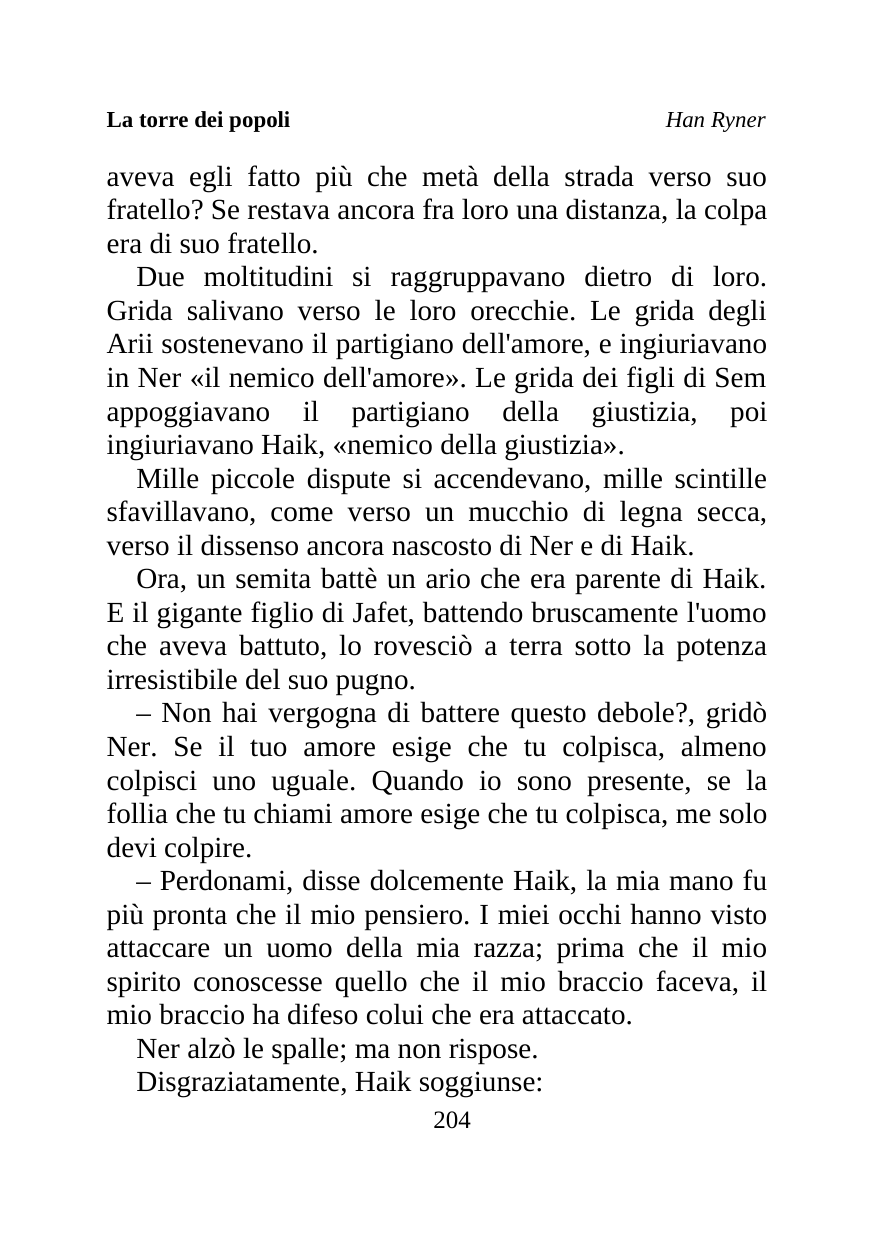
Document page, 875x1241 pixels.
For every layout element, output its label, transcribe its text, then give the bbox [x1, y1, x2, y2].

text Ora, un semita battè un ario che era parente di Haik. E il gigante figlio di Jafet, battendo bruscamente l'uomo che aveva battuto, lo rovesciò a terra sotto la potenza irresistibile del suo pugno. [106, 561, 768, 696]
text Ner alzò le spalle; ma non rispose. [106, 1031, 768, 1064]
text Disgraziatamente, Haik soggiunse: [106, 1064, 768, 1098]
text Due moltitudini si raggruppavano dietro di loro. Grida salivano verso le loro orecchie. Le grida degli Arii sostenevano il partigiano dell'amore, e ingiuriavano in Ner «il nemico dell'amore». Le grida dei figli di Sem appoggiavano il partigiano della giustizia, poi ingiuriavano Haik, «nemico della giustizia». [106, 259, 768, 461]
text aveva egli fatto più che metà della strada verso suo fratello? Se restava ancora fra loro una distanza, la colpa era di suo fratello. [106, 159, 768, 259]
text – Non hai vergogna di battere questo debole?, gridò Ner. Se il tuo amore esige che tu colpisca, almeno colpisci uno uguale. Quando io sono presente, se la follia che tu chiami amore esige che tu colpisca, me solo devi colpire. [106, 696, 768, 863]
text Mille piccole dispute si accendevano, mille scintille sfavillavano, come verso un mucchio di legna secca, verso il dissenso ancora nascosto di Ner e di Haik. [106, 461, 768, 561]
text – Perdonami, disse dolcemente Haik, la mia mano fu più pronta che il mio pensiero. I miei occhi hanno visto attaccare un uomo della mia razza; prima che il mio spirito conoscesse quello che il mio braccio faceva, il mio braccio ha difeso colui che era attaccato. [106, 863, 768, 1031]
